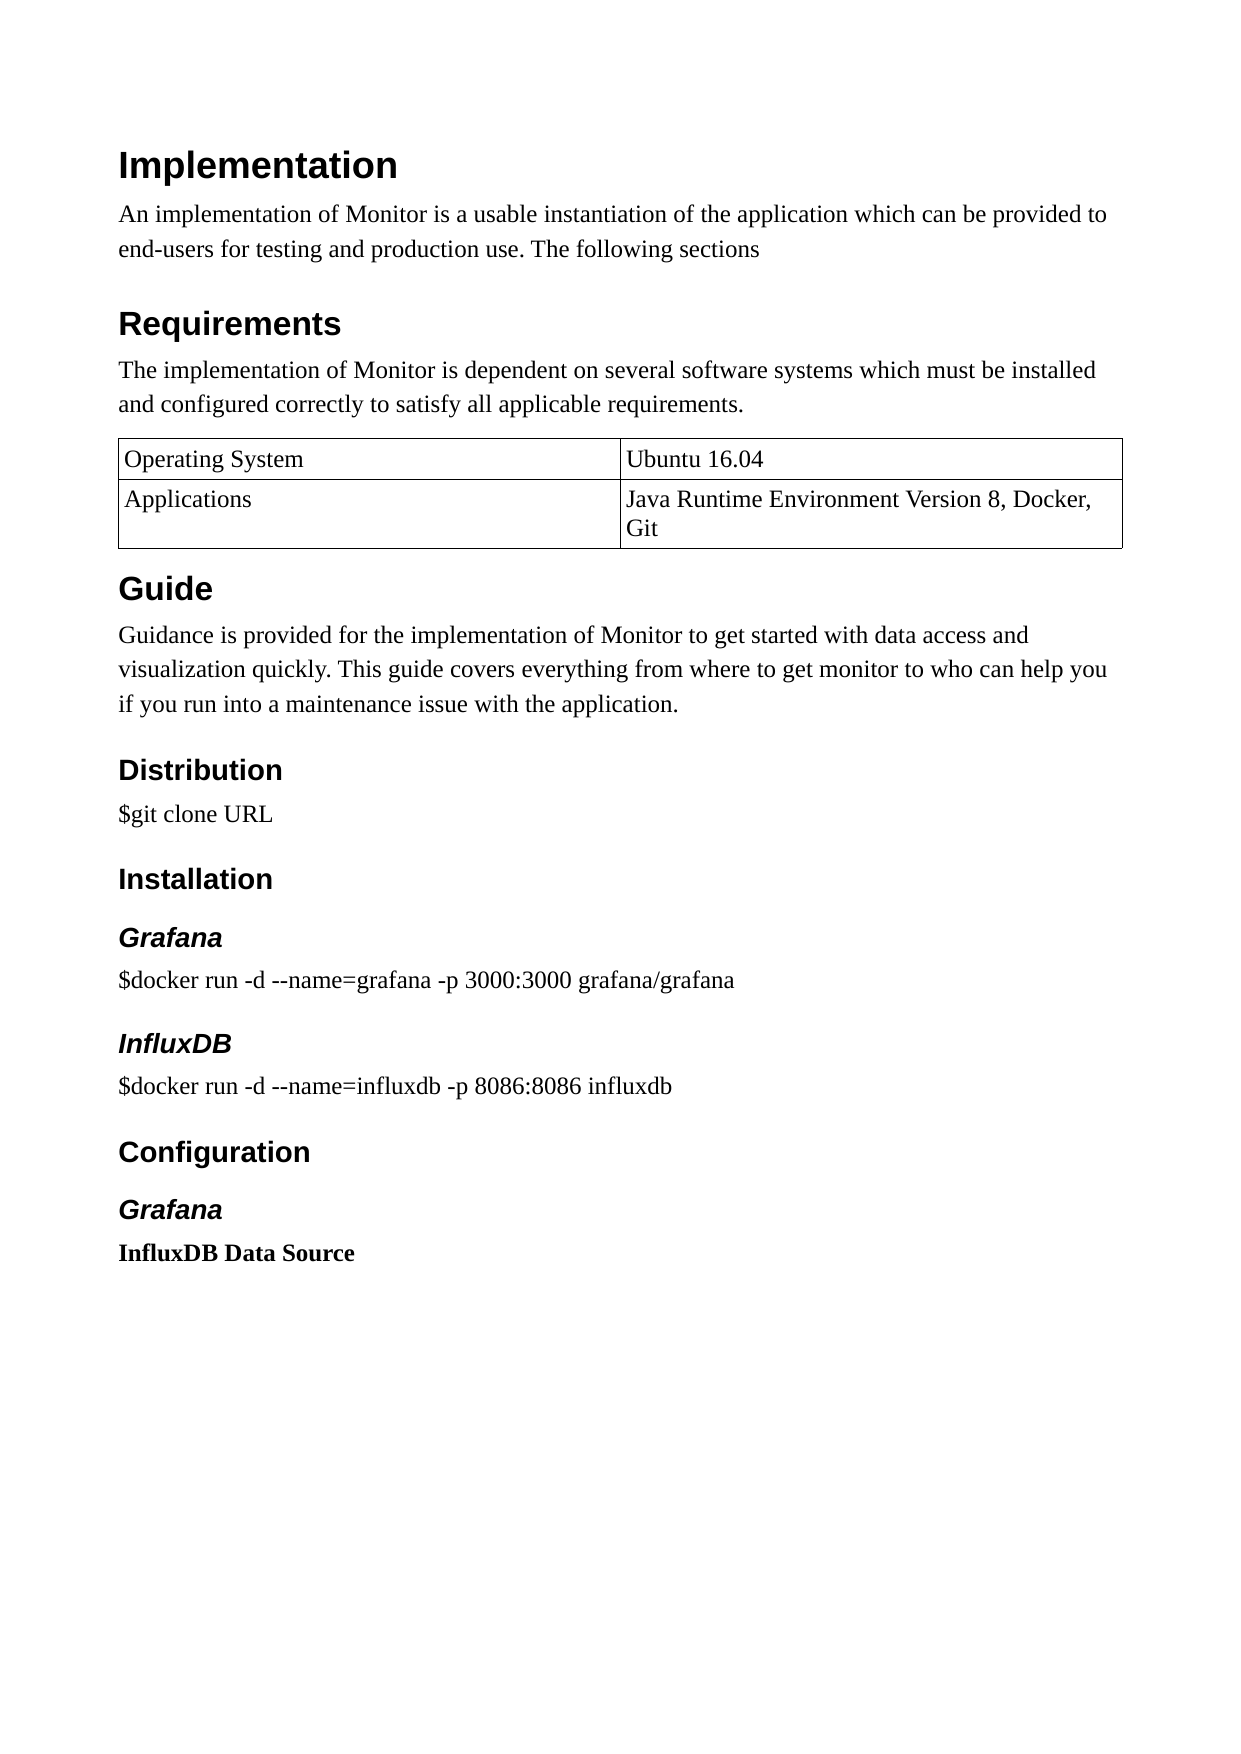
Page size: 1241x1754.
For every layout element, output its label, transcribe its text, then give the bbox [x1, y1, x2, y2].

table_header Operating System [119, 439, 620, 479]
text $git clone URL [118, 799, 1122, 827]
subtitle InfluxDB [118, 1027, 1122, 1059]
subtitle Grafana [118, 921, 1122, 953]
subtitle Distribution [118, 752, 1122, 786]
subtitle Configuration [118, 1135, 1122, 1169]
table_cell Applications [119, 480, 620, 548]
text $docker run -d --name=grafana -p 3000:3000 grafana/grafana [118, 965, 1122, 994]
subtitle Requirements [118, 304, 1122, 342]
table_header Ubuntu 16.04 [621, 439, 1122, 479]
text The implementation of Monitor is dependent on several software systems which must be installed and configured correctly to satisfy all applicable requirements. [118, 355, 1122, 418]
subtitle Implementation [118, 143, 1122, 187]
subtitle Grafana [118, 1194, 1122, 1226]
text An implementation of Monitor is a usable instantiation of the application which can be provided to end-users for testing and production use. The following sections [118, 199, 1122, 262]
subtitle Installation [118, 862, 1122, 896]
text $docker run -d --name=influxdb -p 8086:8086 influxdb [118, 1071, 1122, 1100]
subtitle Guide [118, 569, 1122, 607]
text Guidance is provided for the implementation of Monitor to get started with data access and visualization quickly. This guide covers everything from where to get monitor to who can help you if you run into a maintenance issue with the application. [118, 620, 1122, 717]
table_cell Java Runtime Environment Version 8, Docker, Git [621, 480, 1122, 548]
text InfluxDB Data Source [118, 1238, 1122, 1267]
